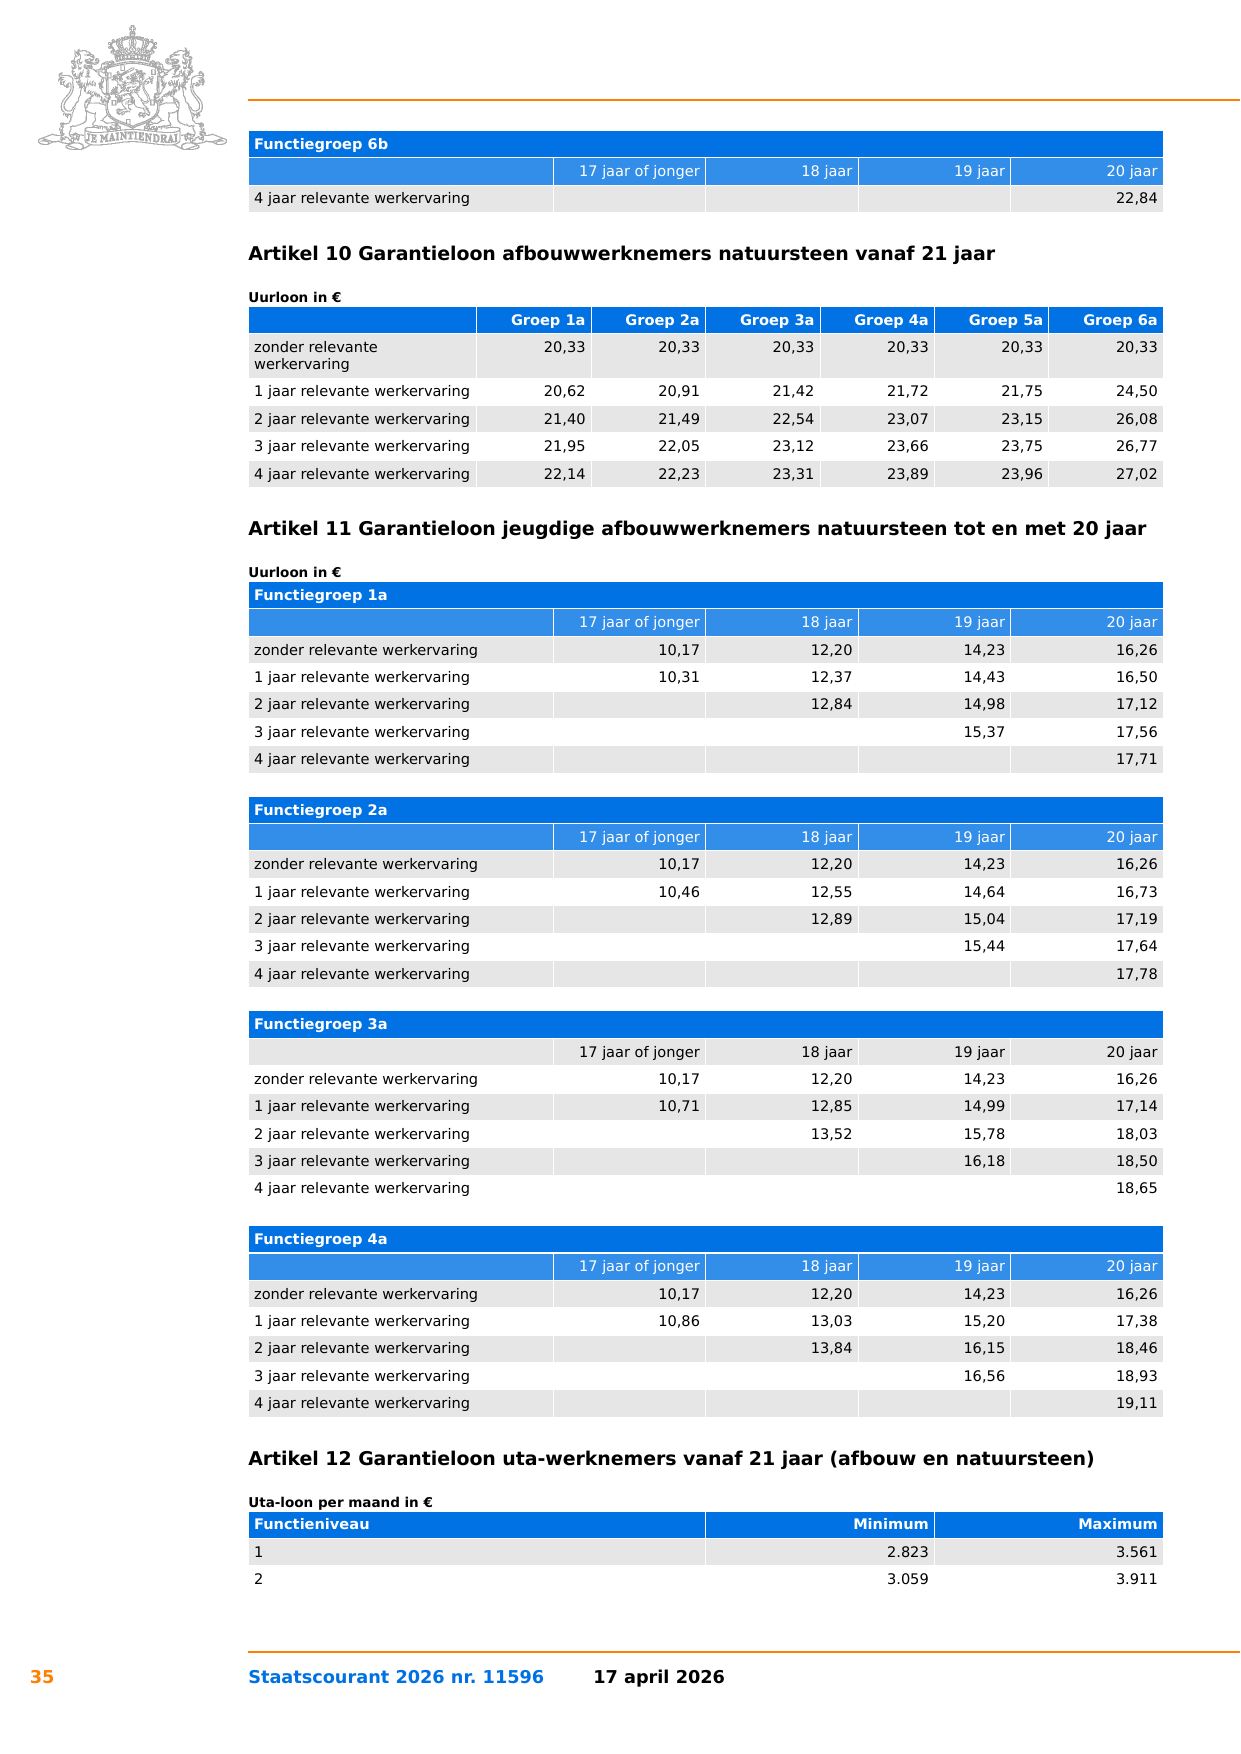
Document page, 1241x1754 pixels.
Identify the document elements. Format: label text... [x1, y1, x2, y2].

table_cell 20,91 [592, 379, 705, 405]
table_cell 12,85 [706, 1094, 858, 1120]
table_cell 20,33 [592, 334, 705, 378]
table_cell 23,75 [935, 434, 1048, 460]
table_cell 20,33 [935, 334, 1048, 378]
table_cell 15,37 [859, 719, 1010, 745]
table_cell 27,02 [1049, 461, 1163, 487]
table_cell 16,18 [859, 1148, 1010, 1175]
table_cell 17,38 [1011, 1308, 1163, 1334]
table_cell [249, 307, 476, 333]
table_cell [249, 158, 553, 185]
table_cell 20 jaar [1011, 824, 1163, 850]
table_cell 2 jaar relevante werkervaring [249, 406, 476, 432]
table_cell zonder relevante werkervaring [249, 334, 476, 378]
table_cell 16,26 [1011, 637, 1163, 663]
table_cell 23,66 [821, 434, 934, 460]
table_cell 12,89 [706, 906, 858, 933]
table_header Functiegroep 4a [249, 1226, 1163, 1252]
table_cell 23,89 [821, 461, 934, 487]
subtitle Artikel 11 Garantieloon jeugdige afbouwwerknemers natuursteen tot en met 20 jaar [248, 518, 1163, 540]
table_cell [859, 1390, 1010, 1417]
table_cell 13,03 [706, 1308, 858, 1334]
table_cell [859, 961, 1010, 987]
table_cell 3 jaar relevante werkervaring [249, 1363, 553, 1389]
table_cell 2 jaar relevante werkervaring [249, 1336, 553, 1362]
table_cell [706, 746, 858, 773]
table_cell 18,46 [1011, 1336, 1163, 1362]
table_cell 18,93 [1011, 1363, 1163, 1389]
table_cell [859, 746, 1010, 773]
table_cell 20,33 [821, 334, 934, 378]
table_cell 14,99 [859, 1094, 1010, 1120]
table_cell 16,26 [1011, 851, 1163, 878]
table_cell 17 jaar of jonger [554, 1039, 705, 1065]
table_cell 14,23 [859, 851, 1010, 878]
table_header Uta-loon per maand in € [248, 1495, 1163, 1511]
table_cell 20,33 [706, 334, 820, 378]
table_cell 21,95 [477, 434, 591, 460]
table_cell Maximum [935, 1512, 1163, 1538]
table_cell 3 jaar relevante werkervaring [249, 1148, 553, 1175]
table_cell 3 jaar relevante werkervaring [249, 719, 553, 745]
table_cell 19 jaar [859, 824, 1010, 850]
table_cell [554, 1148, 705, 1175]
table_cell 1 jaar relevante werkervaring [249, 1094, 553, 1120]
table_cell [706, 186, 858, 212]
table_cell Functiegroep 1a [249, 582, 1163, 608]
table_cell [706, 1363, 858, 1389]
table_cell [706, 719, 858, 745]
table_cell 12,37 [706, 664, 858, 691]
table_cell 1 jaar relevante werkervaring [249, 379, 476, 405]
table_cell 10,71 [554, 1094, 705, 1120]
table_cell 4 jaar relevante werkervaring [249, 1176, 553, 1202]
subtitle Artikel 10 Garantieloon afbouwwerknemers natuursteen vanaf 21 jaar [248, 243, 1163, 265]
table_cell 1 [249, 1539, 705, 1565]
table_cell [706, 1176, 858, 1202]
subtitle Artikel 12 Garantieloon uta-werknemers vanaf 21 jaar (afbouw en natuursteen) [248, 1448, 1163, 1470]
table_cell [249, 1039, 553, 1065]
table_cell 20 jaar [1011, 1254, 1163, 1280]
table_cell 14,23 [859, 1281, 1010, 1307]
table_cell 17,56 [1011, 719, 1163, 745]
table_cell 2 [249, 1566, 705, 1593]
table_cell 3.911 [935, 1566, 1163, 1593]
table_cell 4 jaar relevante werkervaring [249, 961, 553, 987]
table_cell 16,26 [1011, 1066, 1163, 1092]
table_cell zonder relevante werkervaring [249, 637, 553, 663]
table_cell 18,03 [1011, 1121, 1163, 1147]
table_cell 1 jaar relevante werkervaring [249, 664, 553, 691]
table_cell 13,52 [706, 1121, 858, 1147]
table_cell 16,73 [1011, 879, 1163, 905]
table_cell zonder relevante werkervaring [249, 851, 553, 878]
table_cell Groep 1a [477, 307, 591, 333]
table_cell 10,17 [554, 1066, 705, 1092]
table_cell 1 jaar relevante werkervaring [249, 879, 553, 905]
table_cell 14,64 [859, 879, 1010, 905]
table_cell 24,50 [1049, 379, 1163, 405]
table_cell 15,20 [859, 1308, 1010, 1334]
table_cell 20,33 [1049, 334, 1163, 378]
table_cell 23,15 [935, 406, 1048, 432]
table_cell 2.823 [706, 1539, 934, 1565]
table_cell 26,08 [1049, 406, 1163, 432]
table_cell 18,50 [1011, 1148, 1163, 1175]
table_cell 12,20 [706, 851, 858, 878]
table_cell 10,17 [554, 1281, 705, 1307]
table_header Uurloon in € [248, 290, 1163, 306]
table_header Functiegroep 2a [249, 797, 1163, 823]
table_cell Groep 6a [1049, 307, 1163, 333]
table_cell 12,55 [706, 879, 858, 905]
table_cell [554, 1390, 705, 1417]
table_cell 26,77 [1049, 434, 1163, 460]
table_cell 19 jaar [859, 1254, 1010, 1280]
table_cell 18 jaar [706, 158, 858, 185]
table_cell 21,72 [821, 379, 934, 405]
table_cell Functieniveau [249, 1512, 705, 1538]
table_cell [706, 1148, 858, 1175]
table_cell Groep 4a [821, 307, 934, 333]
table_cell [706, 934, 858, 960]
table_cell 13,84 [706, 1336, 858, 1362]
table_cell 17,71 [1011, 746, 1163, 773]
table_cell 22,23 [592, 461, 705, 487]
table_cell 10,17 [554, 851, 705, 878]
table_cell 10,46 [554, 879, 705, 905]
table_cell 1 jaar relevante werkervaring [249, 1308, 553, 1334]
table_cell [554, 719, 705, 745]
table_cell [706, 1390, 858, 1417]
table_cell [249, 1254, 553, 1280]
table_cell 2 jaar relevante werkervaring [249, 906, 553, 933]
table_cell 22,84 [1011, 186, 1163, 212]
table_cell 16,26 [1011, 1281, 1163, 1307]
table_cell 18,65 [1011, 1176, 1163, 1202]
table_cell 21,40 [477, 406, 591, 432]
table_cell 19 jaar [859, 158, 1010, 185]
table_cell 21,49 [592, 406, 705, 432]
table_cell 12,20 [706, 1066, 858, 1092]
table_header Functiegroep 6b [249, 131, 1163, 157]
table_cell [706, 961, 858, 987]
table_cell 18 jaar [706, 1039, 858, 1065]
table_cell 17,12 [1011, 692, 1163, 718]
table_cell Groep 2a [592, 307, 705, 333]
table_cell 22,05 [592, 434, 705, 460]
table_cell [554, 1336, 705, 1362]
table_cell 12,20 [706, 1281, 858, 1307]
table_cell 2 jaar relevante werkervaring [249, 692, 553, 718]
table_cell [554, 1176, 705, 1202]
table_cell 21,75 [935, 379, 1048, 405]
table_cell 3.059 [706, 1566, 934, 1593]
table_cell 12,84 [706, 692, 858, 718]
table_cell 17,64 [1011, 934, 1163, 960]
table_cell 23,12 [706, 434, 820, 460]
table_cell [554, 1363, 705, 1389]
table_cell [859, 1176, 1010, 1202]
table_cell [554, 961, 705, 987]
table_cell 3 jaar relevante werkervaring [249, 434, 476, 460]
table_cell zonder relevante werkervaring [249, 1066, 553, 1092]
table_cell 19,11 [1011, 1390, 1163, 1417]
table_header Uurloon in € [248, 565, 1163, 581]
table_cell 23,07 [821, 406, 934, 432]
table_cell 20,33 [477, 334, 591, 378]
table_cell 16,56 [859, 1363, 1010, 1389]
table_cell 4 jaar relevante werkervaring [249, 461, 476, 487]
table_cell 17 jaar of jonger [554, 609, 705, 636]
table_cell [249, 609, 553, 636]
table_cell 2 jaar relevante werkervaring [249, 1121, 553, 1147]
table_cell 22,54 [706, 406, 820, 432]
table_cell 18 jaar [706, 609, 858, 636]
table_cell [554, 934, 705, 960]
table_cell [554, 1121, 705, 1147]
table_cell 17,19 [1011, 906, 1163, 933]
table_cell [554, 746, 705, 773]
table_cell 3.561 [935, 1539, 1163, 1565]
table_cell 14,23 [859, 1066, 1010, 1092]
table_cell 18 jaar [706, 824, 858, 850]
table_cell 10,31 [554, 664, 705, 691]
table_cell 17 jaar of jonger [554, 158, 705, 185]
table_cell 20 jaar [1011, 609, 1163, 636]
table_cell 17,14 [1011, 1094, 1163, 1120]
table_cell [554, 186, 705, 212]
table_cell 16,15 [859, 1336, 1010, 1362]
table_cell 15,78 [859, 1121, 1010, 1147]
table_cell 12,20 [706, 637, 858, 663]
table_cell 14,43 [859, 664, 1010, 691]
table_cell 23,96 [935, 461, 1048, 487]
table_cell [554, 906, 705, 933]
table_cell 10,17 [554, 637, 705, 663]
table_cell 20 jaar [1011, 158, 1163, 185]
table_cell 22,14 [477, 461, 591, 487]
table_cell [859, 186, 1010, 212]
table_cell 23,31 [706, 461, 820, 487]
table_cell 14,23 [859, 637, 1010, 663]
table_cell Minimum [706, 1512, 934, 1538]
table_cell 4 jaar relevante werkervaring [249, 186, 553, 212]
table_cell [249, 824, 553, 850]
table_cell 4 jaar relevante werkervaring [249, 746, 553, 773]
table_cell 20 jaar [1011, 1039, 1163, 1065]
table_cell 19 jaar [859, 609, 1010, 636]
table_cell 16,50 [1011, 664, 1163, 691]
table_header Functiegroep 3a [249, 1011, 1163, 1038]
table_cell 15,04 [859, 906, 1010, 933]
table_cell 4 jaar relevante werkervaring [249, 1390, 553, 1417]
picture [38, 25, 227, 150]
table_cell 17 jaar of jonger [554, 1254, 705, 1280]
table_cell 19 jaar [859, 1039, 1010, 1065]
table_cell [554, 692, 705, 718]
table_cell 20,62 [477, 379, 591, 405]
table_cell 14,98 [859, 692, 1010, 718]
table_cell 17 jaar of jonger [554, 824, 705, 850]
table_cell Groep 5a [935, 307, 1048, 333]
table_cell 17,78 [1011, 961, 1163, 987]
table_cell zonder relevante werkervaring [249, 1281, 553, 1307]
table_cell 15,44 [859, 934, 1010, 960]
table_cell 18 jaar [706, 1254, 858, 1280]
table_cell 3 jaar relevante werkervaring [249, 934, 553, 960]
table_cell 10,86 [554, 1308, 705, 1334]
table_cell 21,42 [706, 379, 820, 405]
table_cell Groep 3a [706, 307, 820, 333]
